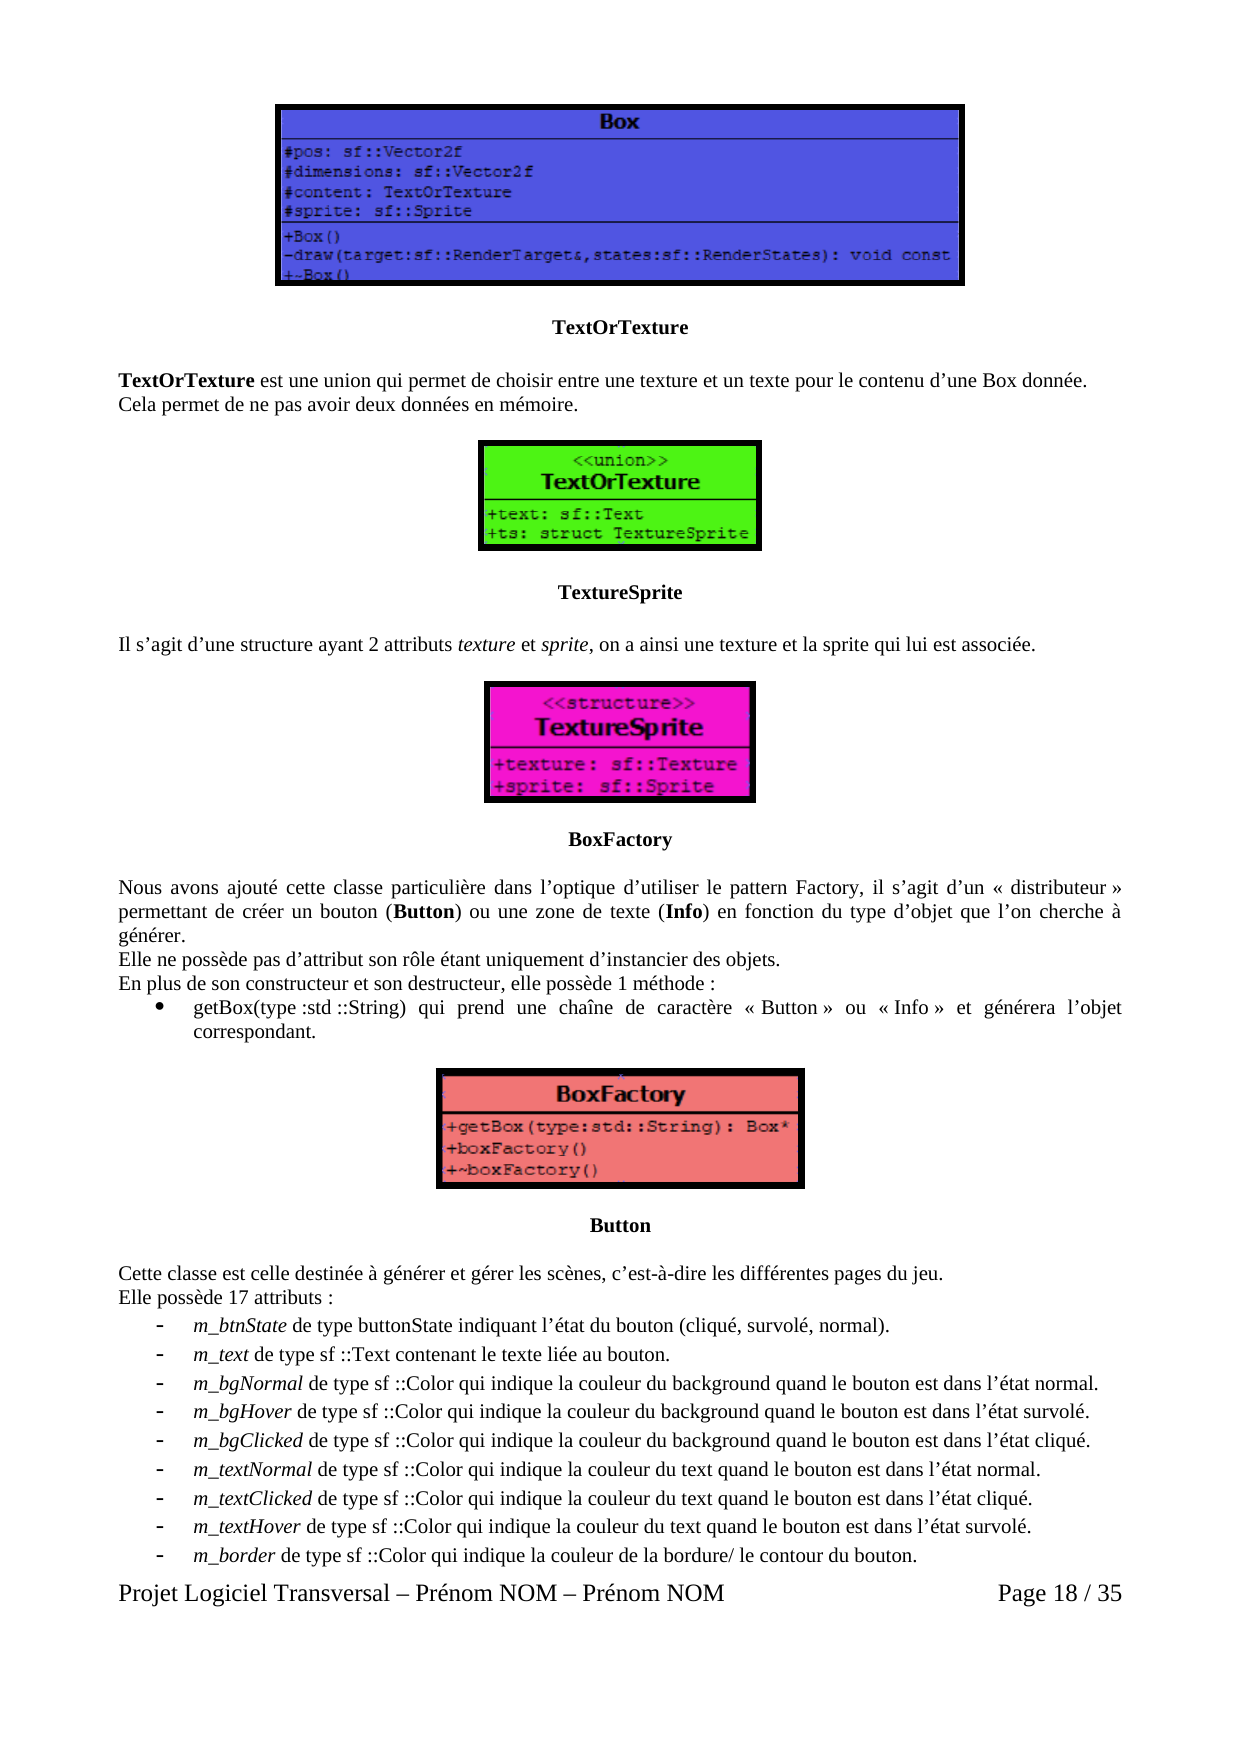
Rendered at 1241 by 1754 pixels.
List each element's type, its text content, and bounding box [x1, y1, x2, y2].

list m_text de type sf ::Text contenant le texte liée au bouton. [156, 1338, 1122, 1367]
text Il s’agit d’une structure ayant 2 attributs texture et sprite, on a ainsi une texture et la sprite qui lui est associée. [118, 632, 1122, 656]
text Cette classe est celle destinée à générer et gérer les scènes, c’est-à-dire les différentes pages du jeu. [118, 1261, 1122, 1285]
list m_textHover de type sf ::Color qui indique la couleur du text quand le bouton est dans l’état survolé. [156, 1510, 1122, 1539]
text Button [118, 1213, 1122, 1237]
list getBox(type :std ::String) qui prend une chaîne de caractère « Button » ou « Info » et générera l’objet correspondant. [156, 995, 1122, 1043]
text En plus de son constructeur et son destructeur, elle possède 1 méthode : [118, 971, 1122, 995]
list m_btnState de type buttonState indiquant l’état du bouton (cliqué, survolé, normal). [156, 1309, 1122, 1338]
text TextureSprite [118, 579, 1122, 604]
list m_textClicked de type sf ::Color qui indique la couleur du text quand le bouton est dans l’état cliqué. [156, 1482, 1122, 1510]
list m_bgClicked de type sf ::Color qui indique la couleur du background quand le bouton est dans l’état cliqué. [156, 1424, 1122, 1453]
list m_textNormal de type sf ::Color qui indique la couleur du text quand le bouton est dans l’état normal. [156, 1453, 1122, 1482]
list m_border de type sf ::Color qui indique la couleur de la bordure/ le contour du bouton. [156, 1539, 1122, 1568]
text Elle ne possède pas d’attribut son rôle étant uniquement d’instancier des objets. [118, 947, 1122, 971]
text Elle possède 17 attributs : [118, 1285, 1122, 1309]
text BoxFactory [118, 827, 1122, 851]
list m_bgNormal de type sf ::Color qui indique la couleur du background quand le bouton est dans l’état normal. [156, 1367, 1122, 1395]
text TextOrTexture [118, 315, 1122, 339]
text Nous avons ajouté cette classe particulière dans l’optique d’utiliser le pattern Factory, il s’agit d’un « distributeur » permettant de créer un bouton (Button) ou une zone de texte (Info) en fonction du type d’objet que l’on cherche à générer. [118, 875, 1122, 947]
list m_bgHover de type sf ::Color qui indique la couleur du background quand le bouton est dans l’état survolé. [156, 1395, 1122, 1424]
text TextOrTexture est une union qui permet de choisir entre une texture et un texte pour le contenu d’une Box donnée. Cela permet de ne pas avoir deux données en mémoire. [118, 368, 1122, 416]
